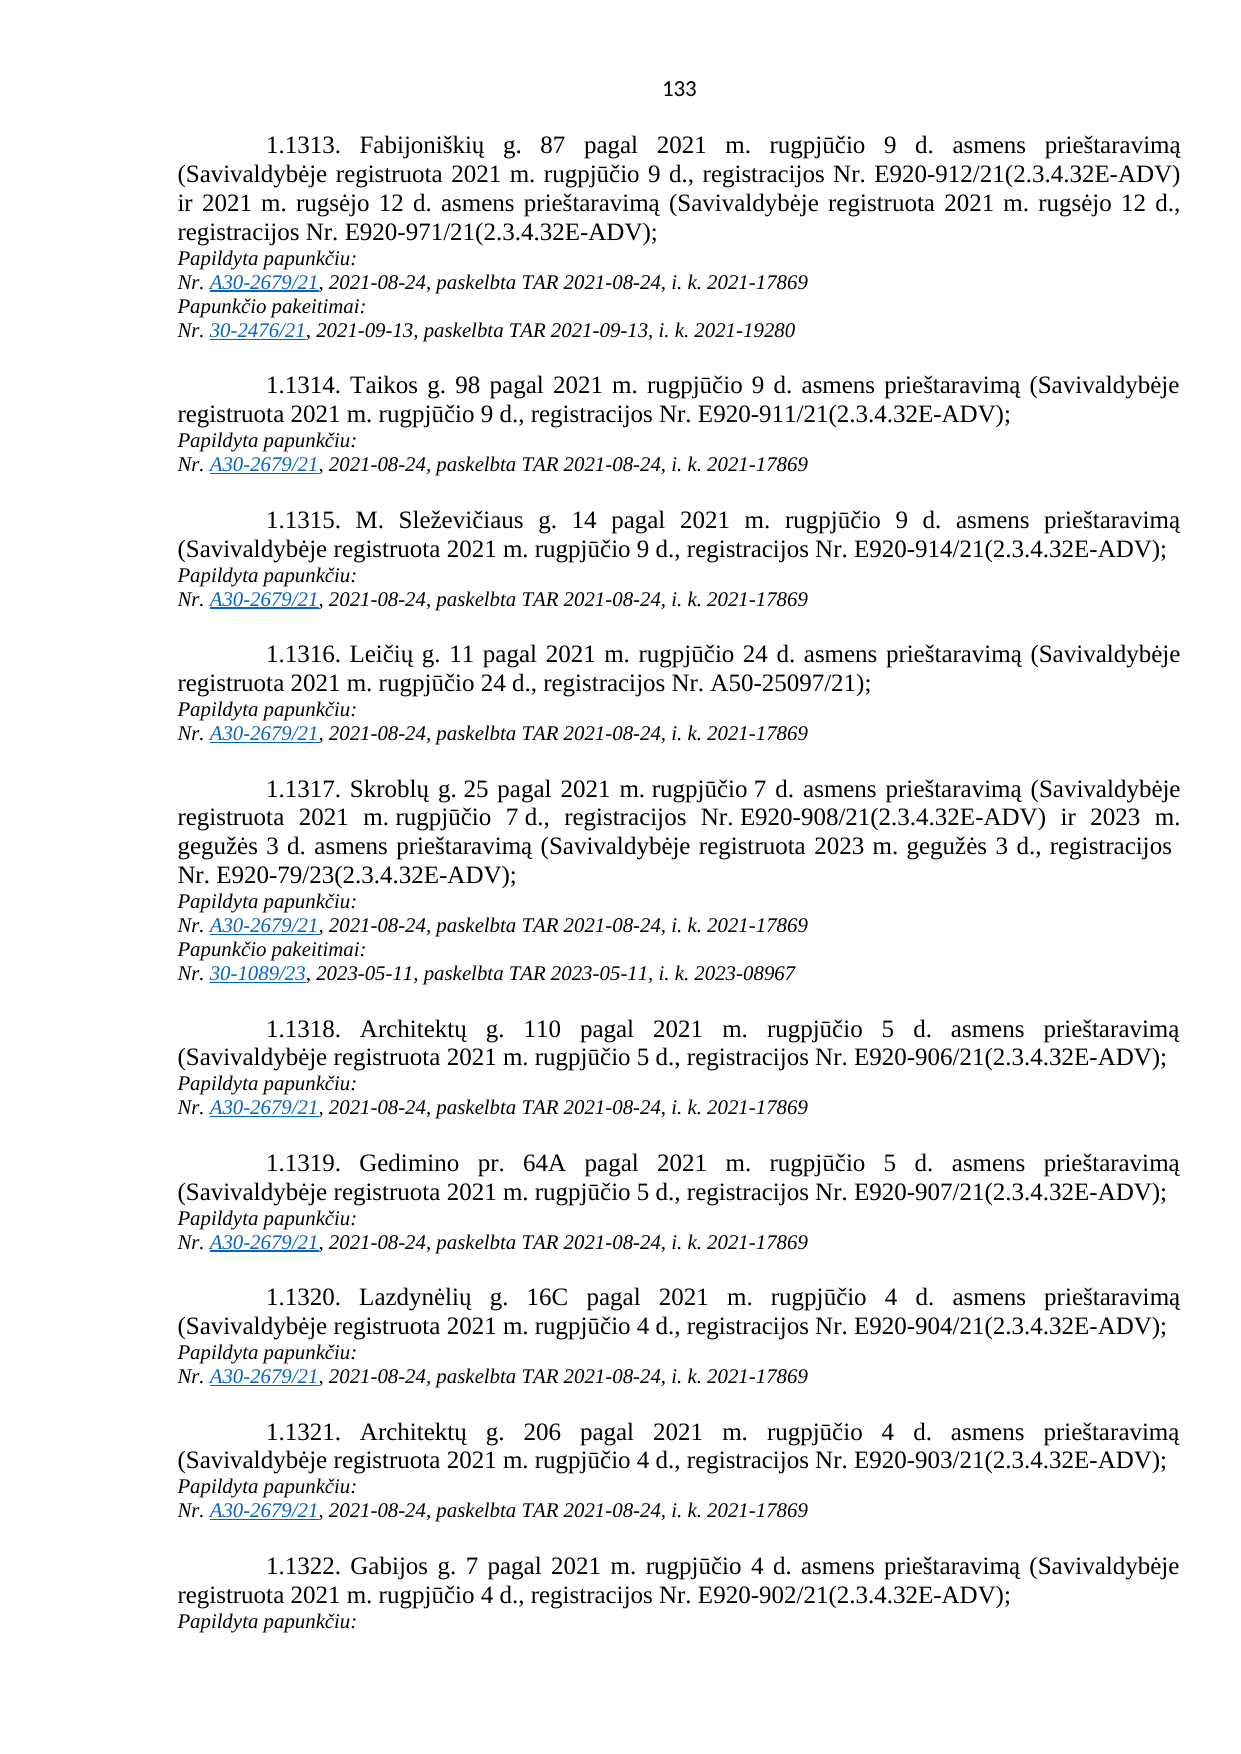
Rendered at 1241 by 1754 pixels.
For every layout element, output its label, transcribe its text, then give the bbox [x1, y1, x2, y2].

text 1.1320. Lazdynėlių g. 16C pagal 2021 m. rugpjūčio 4 d. asmens prieštaravimą (Savivaldybėje registruota 2021 m. rugpjūčio 4 d., registracijos Nr. E920-904/21(2.3.4.32E-ADV); [177, 1282, 1181, 1340]
text 1.1315. M. Sleževičiaus g. 14 pagal 2021 m. rugpjūčio 9 d. asmens prieštaravimą (Savivaldybėje registruota 2021 m. rugpjūčio 9 d., registracijos Nr. E920-914/21(2.3.4.32E-ADV); [177, 505, 1181, 562]
text Nr. A30-2679/21, 2021-08-24, paskelbta TAR 2021-08-24, i. k. 2021-17869 [177, 721, 1181, 745]
text Nr. A30-2679/21, 2021-08-24, paskelbta TAR 2021-08-24, i. k. 2021-17869 [177, 587, 1181, 611]
text Nr. 30-2476/21, 2021-09-13, paskelbta TAR 2021-09-13, i. k. 2021-19280 [177, 318, 1181, 342]
text Nr. A30-2679/21, 2021-08-24, paskelbta TAR 2021-08-24, i. k. 2021-17869 [177, 452, 1181, 476]
text 1.1317. Skroblų g. 25 pagal 2021 m. rugpjūčio 7 d. asmens prieštaravimą (Savivaldybėje registruota 2021 m. rugpjūčio 7 d., registracijos Nr. E920-908/21(2.3.4.32E-ADV) ir 2023 m. gegužės 3 d. asmens prieštaravimą (Savivaldybėje registruota 2023 m. gegužės 3 d., registracijos Nr. E920-79/23(2.3.4.32E-ADV); [177, 774, 1181, 889]
text Nr. A30-2679/21, 2021-08-24, paskelbta TAR 2021-08-24, i. k. 2021-17869 [177, 270, 1181, 294]
text Nr. A30-2679/21, 2021-08-24, paskelbta TAR 2021-08-24, i. k. 2021-17869 [177, 1498, 1181, 1522]
text 1.1319. Gedimino pr. 64A pagal 2021 m. rugpjūčio 5 d. asmens prieštaravimą (Savivaldybėje registruota 2021 m. rugpjūčio 5 d., registracijos Nr. E920-907/21(2.3.4.32E-ADV); [177, 1148, 1181, 1206]
text 1.1313. Fabijoniškių g. 87 pagal 2021 m. rugpjūčio 9 d. asmens prieštaravimą (Savivaldybėje registruota 2021 m. rugpjūčio 9 d., registracijos Nr. E920-912/21(2.3.4.32E-ADV) ir 2021 m. rugsėjo 12 d. asmens prieštaravimą (Savivaldybėje registruota 2021 m. rugsėjo 12 d., registracijos Nr. E920-971/21(2.3.4.32E-ADV); [177, 131, 1181, 246]
text Nr. A30-2679/21, 2021-08-24, paskelbta TAR 2021-08-24, i. k. 2021-17869 [177, 1095, 1181, 1119]
text Papildyta papunkčiu: [177, 697, 1181, 721]
text Nr. A30-2679/21, 2021-08-24, paskelbta TAR 2021-08-24, i. k. 2021-17869 [177, 1364, 1181, 1388]
text Papildyta papunkčiu: [177, 246, 1181, 270]
text 1.1322. Gabijos g. 7 pagal 2021 m. rugpjūčio 4 d. asmens prieštaravimą (Savivaldybėje registruota 2021 m. rugpjūčio 4 d., registracijos Nr. E920-902/21(2.3.4.32E-ADV); [177, 1551, 1181, 1609]
text Papildyta papunkčiu: [177, 1071, 1181, 1095]
text Nr. 30-1089/23, 2023-05-11, paskelbta TAR 2023-05-11, i. k. 2023-08967 [177, 961, 1181, 985]
text Papildyta papunkčiu: [177, 1474, 1181, 1498]
text Papildyta papunkčiu: [177, 1609, 1181, 1633]
text Nr. A30-2679/21, 2021-08-24, paskelbta TAR 2021-08-24, i. k. 2021-17869 [177, 913, 1181, 937]
text Papildyta papunkčiu: [177, 889, 1181, 913]
text 1.1314. Taikos g. 98 pagal 2021 m. rugpjūčio 9 d. asmens prieštaravimą (Savivaldybėje registruota 2021 m. rugpjūčio 9 d., registracijos Nr. E920-911/21(2.3.4.32E-ADV); [177, 371, 1181, 428]
text Papildyta papunkčiu: [177, 562, 1181, 587]
text 1.1321. Architektų g. 206 pagal 2021 m. rugpjūčio 4 d. asmens prieštaravimą (Savivaldybėje registruota 2021 m. rugpjūčio 4 d., registracijos Nr. E920-903/21(2.3.4.32E-ADV); [177, 1417, 1181, 1474]
text Nr. A30-2679/21, 2021-08-24, paskelbta TAR 2021-08-24, i. k. 2021-17869 [177, 1230, 1181, 1254]
text Papunkčio pakeitimai: [177, 937, 1181, 961]
text 1.1316. Leičių g. 11 pagal 2021 m. rugpjūčio 24 d. asmens prieštaravimą (Savivaldybėje registruota 2021 m. rugpjūčio 24 d., registracijos Nr. A50-25097/21); [177, 639, 1181, 697]
text 1.1318. Architektų g. 110 pagal 2021 m. rugpjūčio 5 d. asmens prieštaravimą (Savivaldybėje registruota 2021 m. rugpjūčio 5 d., registracijos Nr. E920-906/21(2.3.4.32E-ADV); [177, 1014, 1181, 1071]
text Papildyta papunkčiu: [177, 1206, 1181, 1230]
text Papildyta papunkčiu: [177, 428, 1181, 452]
text Papunkčio pakeitimai: [177, 294, 1181, 318]
text Papildyta papunkčiu: [177, 1340, 1181, 1364]
